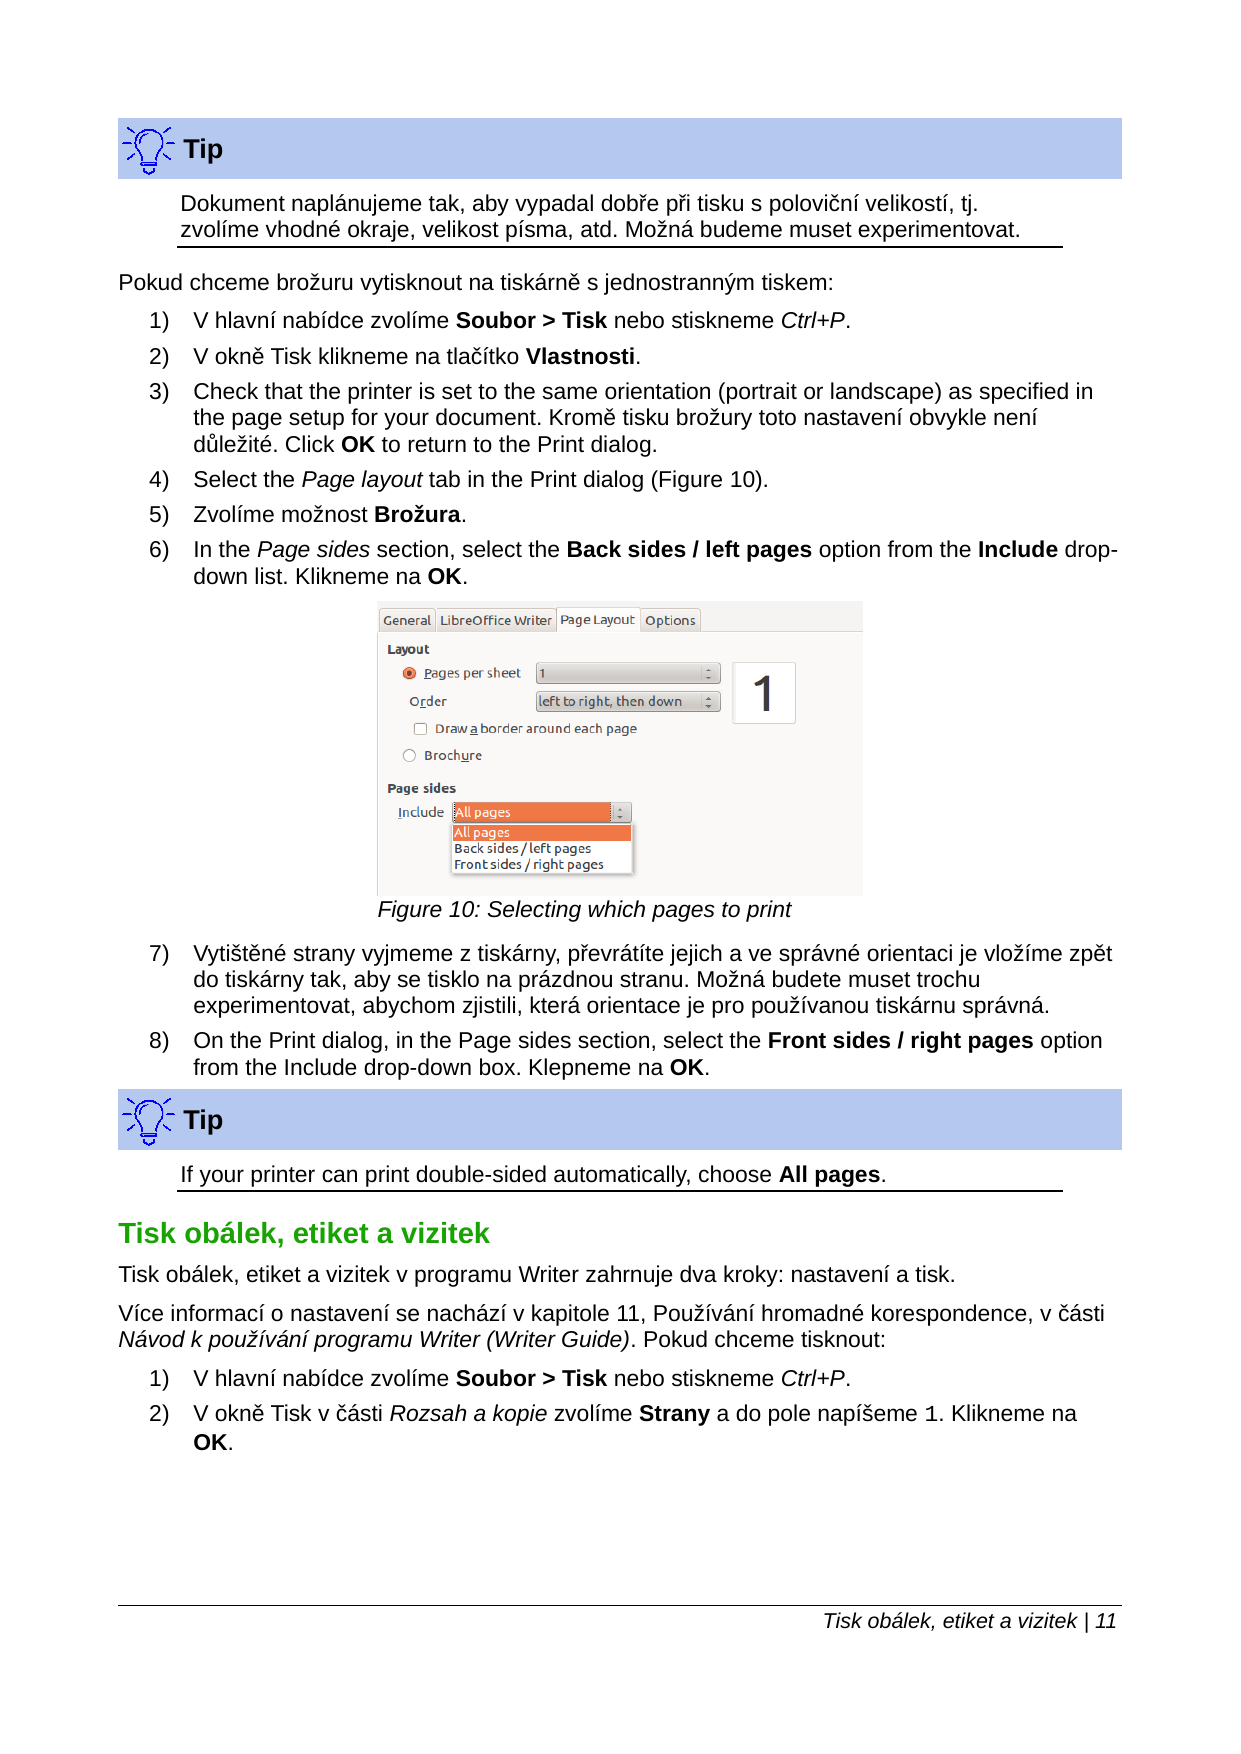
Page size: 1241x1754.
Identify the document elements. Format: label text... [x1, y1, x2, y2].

list Check that the printer is set to the same orientation (portrait or landscape) as specified in the page setup for your document. Kromě tisku brožury toto nastavení obvykle není důležité. Click OK to return to the Print dialog. [169, 378, 1122, 457]
subtitle Tisk obálek, etiket a vizitek [118, 1216, 1122, 1249]
picture [119, 1090, 179, 1150]
text Figure 10: Selecting which pages to print [377, 896, 863, 922]
list V okně Tisk v části Rozsah a kopie zvolíme Strany a do pole napíšeme 1. Klikneme na OK. [169, 1400, 1122, 1455]
picture [377, 601, 863, 896]
subtitle Tip [118, 1089, 1122, 1150]
list In the Page sides section, select the Back sides / left pages option from the Include drop-down list. Klikneme na OK. [169, 536, 1122, 589]
picture [119, 119, 179, 179]
list Zvolíme možnost Brožura. [169, 501, 1122, 527]
list Více informací o nastavení se nachází v kapitole 11, Používání hromadné korespondence, v části Návod k používání programu Writer (Writer Guide). Pokud chceme tisknout: [118, 1300, 1122, 1353]
list Vytištěné strany vyjmeme z tiskárny, převrátíte jejich a ve správné orientaci je vložíme zpět do tiskárny tak, aby se tisklo na prázdnou stranu. Možná budete muset trochu experimentovat, abychom zjistili, která orientace je pro používanou tiskárnu správná. [169, 939, 1122, 1019]
text Dokument naplánujeme tak, aby vypadal dobře při tisku s poloviční velikostí, tj. zvolíme vhodné okraje, velikost písma, atd. Možná budeme muset experimentovat. [177, 187, 1063, 246]
text Tisk obálek, etiket a vizitek v programu Writer zahrnuje dva kroky: nastavení a tisk. [118, 1261, 1122, 1287]
list V okně Tisk klikneme na tlačítko Vlastnosti. [169, 343, 1122, 369]
list Pokud chceme brožuru vytisknout na tiskárně s jednostranným tiskem: [118, 269, 1122, 295]
list V hlavní nabídce zvolíme Soubor > Tisk nebo stiskneme Ctrl+P. [169, 307, 1122, 334]
list On the Print dialog, in the Page sides section, select the Front sides / right pages option from the Include drop-down box. Klepneme na OK. [169, 1027, 1122, 1080]
list Select the Page layout tab in the Print dialog (Figure 10). [169, 466, 1122, 492]
subtitle Tip [118, 118, 1122, 179]
list V hlavní nabídce zvolíme Soubor > Tisk nebo stiskneme Ctrl+P. [169, 1365, 1122, 1392]
text If your printer can print double-sided automatically, choose All pages. [177, 1158, 1063, 1190]
